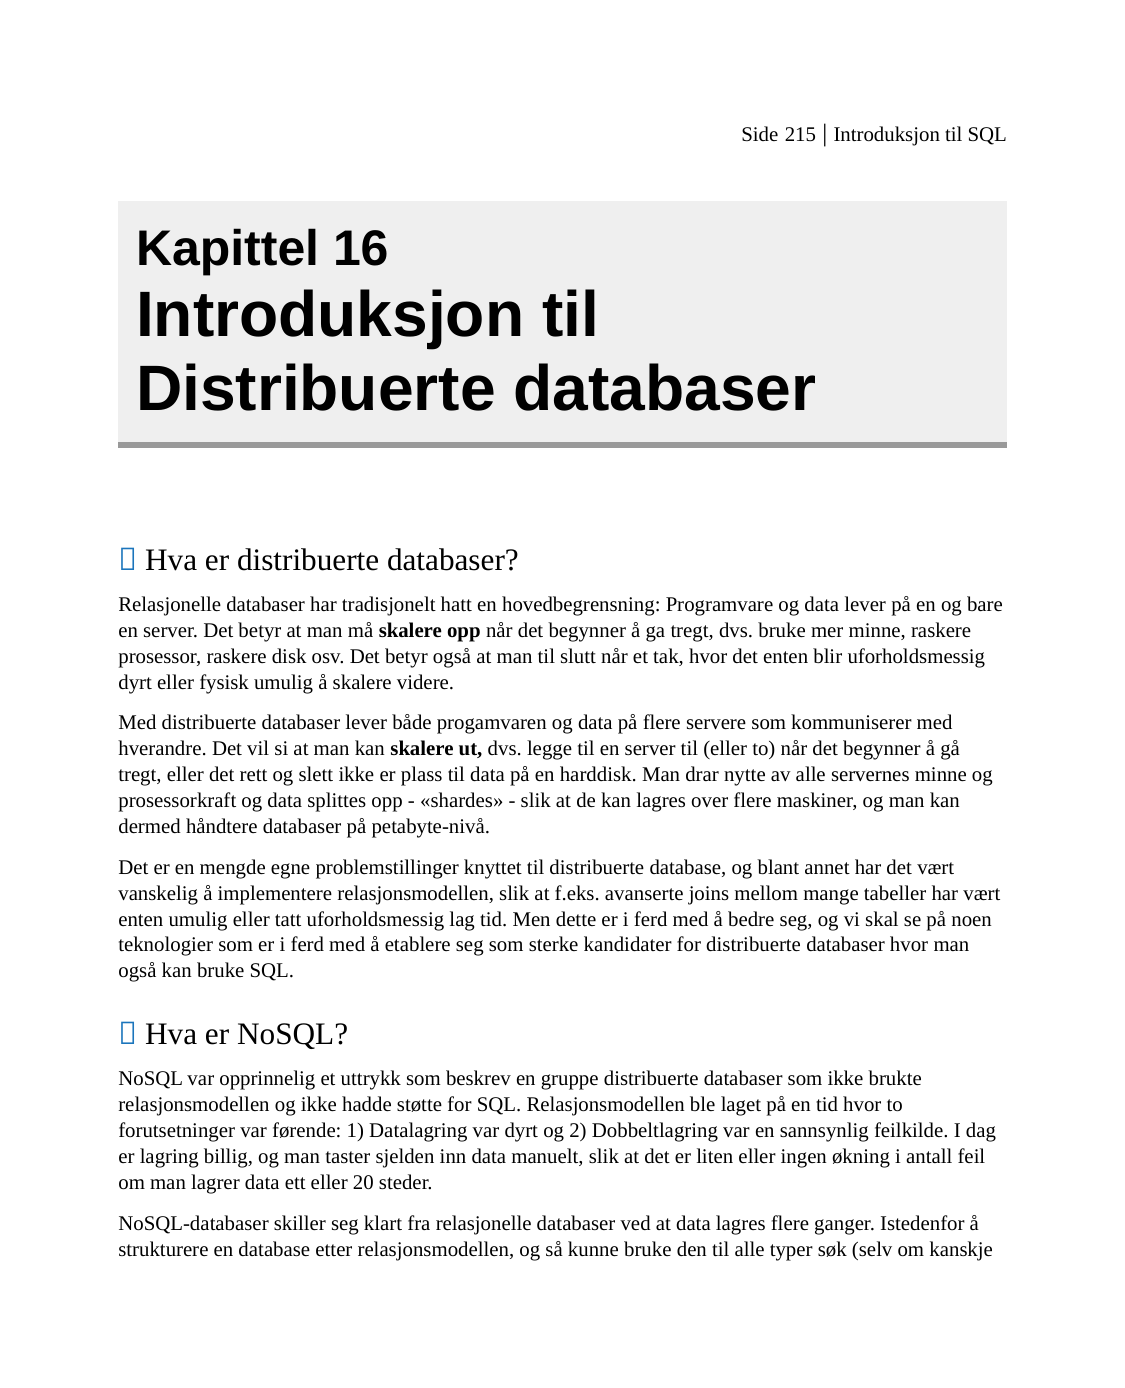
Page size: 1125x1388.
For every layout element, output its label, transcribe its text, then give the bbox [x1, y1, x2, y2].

text NoSQL var opprinnelig et uttrykk som beskrev en gruppe distribuerte databaser som ikke brukte relasjonsmodellen og ikke hadde støtte for SQL. Relasjonsmodellen ble laget på en tid hvor to forutsetninger var førende: 1) Datalagring var dyrt og 2) Dobbeltlagring var en sannsynlig feilkilde. I dag er lagring billig, og man taster sjelden inn data manuelt, slik at det er liten eller ingen økning i antall feil om man lagrer data ett eller 20 steder. [118, 1066, 1007, 1194]
text NoSQL-databaser skiller seg klart fra relasjonelle databaser ved at data lagres flere ganger. Istedenfor å strukturere en database etter relasjonsmodellen, og så kunne bruke den til alle typer søk (selv om kanskje [118, 1211, 1007, 1261]
subtitle  Hva er distribuerte databaser? [118, 537, 1007, 579]
text Det er en mengde egne problemstillinger knyttet til distribuerte database, og blant annet har det vært vanskelig å implementere relasjonsmodellen, slik at f.eks. avanserte joins mellom mange tabeller har vært enten umulig eller tatt uforholdsmessig lag tid. Men dette er i ferd med å bedre seg, og vi skal se på noen teknologier som er i ferd med å etablere seg som sterke kandidater for distribuerte databaser hvor man også kan bruke SQL. [118, 854, 1007, 982]
text Relasjonelle databaser har tradisjonelt hatt en hovedbegrensning: Programvare og data lever på en og bare en server. Det betyr at man må skalere opp når det begynner å ga tregt, dvs. bruke mer minne, raskere prosessor, raskere disk osv. Det betyr også at man til slutt når et tak, hvor det enten blir uforholdsmessig dyrt eller fysisk umulig å skalere videre. [118, 592, 1007, 694]
subtitle  Hva er NoSQL? [118, 1011, 1007, 1054]
text Med distribuerte databaser lever både progamvaren og data på flere servere som kommuniserer med hverandre. Det vil si at man kan skalere ut, dvs. legge til en server til (eller to) når det begynner å gå tregt, eller det rett og slett ikke er plass til data på en harddisk. Man drar nytte av alle servernes minne og prosessorkraft og data splittes opp - «shardes» - slik at de kan lagres over flere maskiner, og man kan dermed håndtere databaser på petabyte-nivå. [118, 710, 1007, 838]
subtitle Kapittel 16 Introduksjon til Distribuerte databaser [118, 201, 1007, 442]
